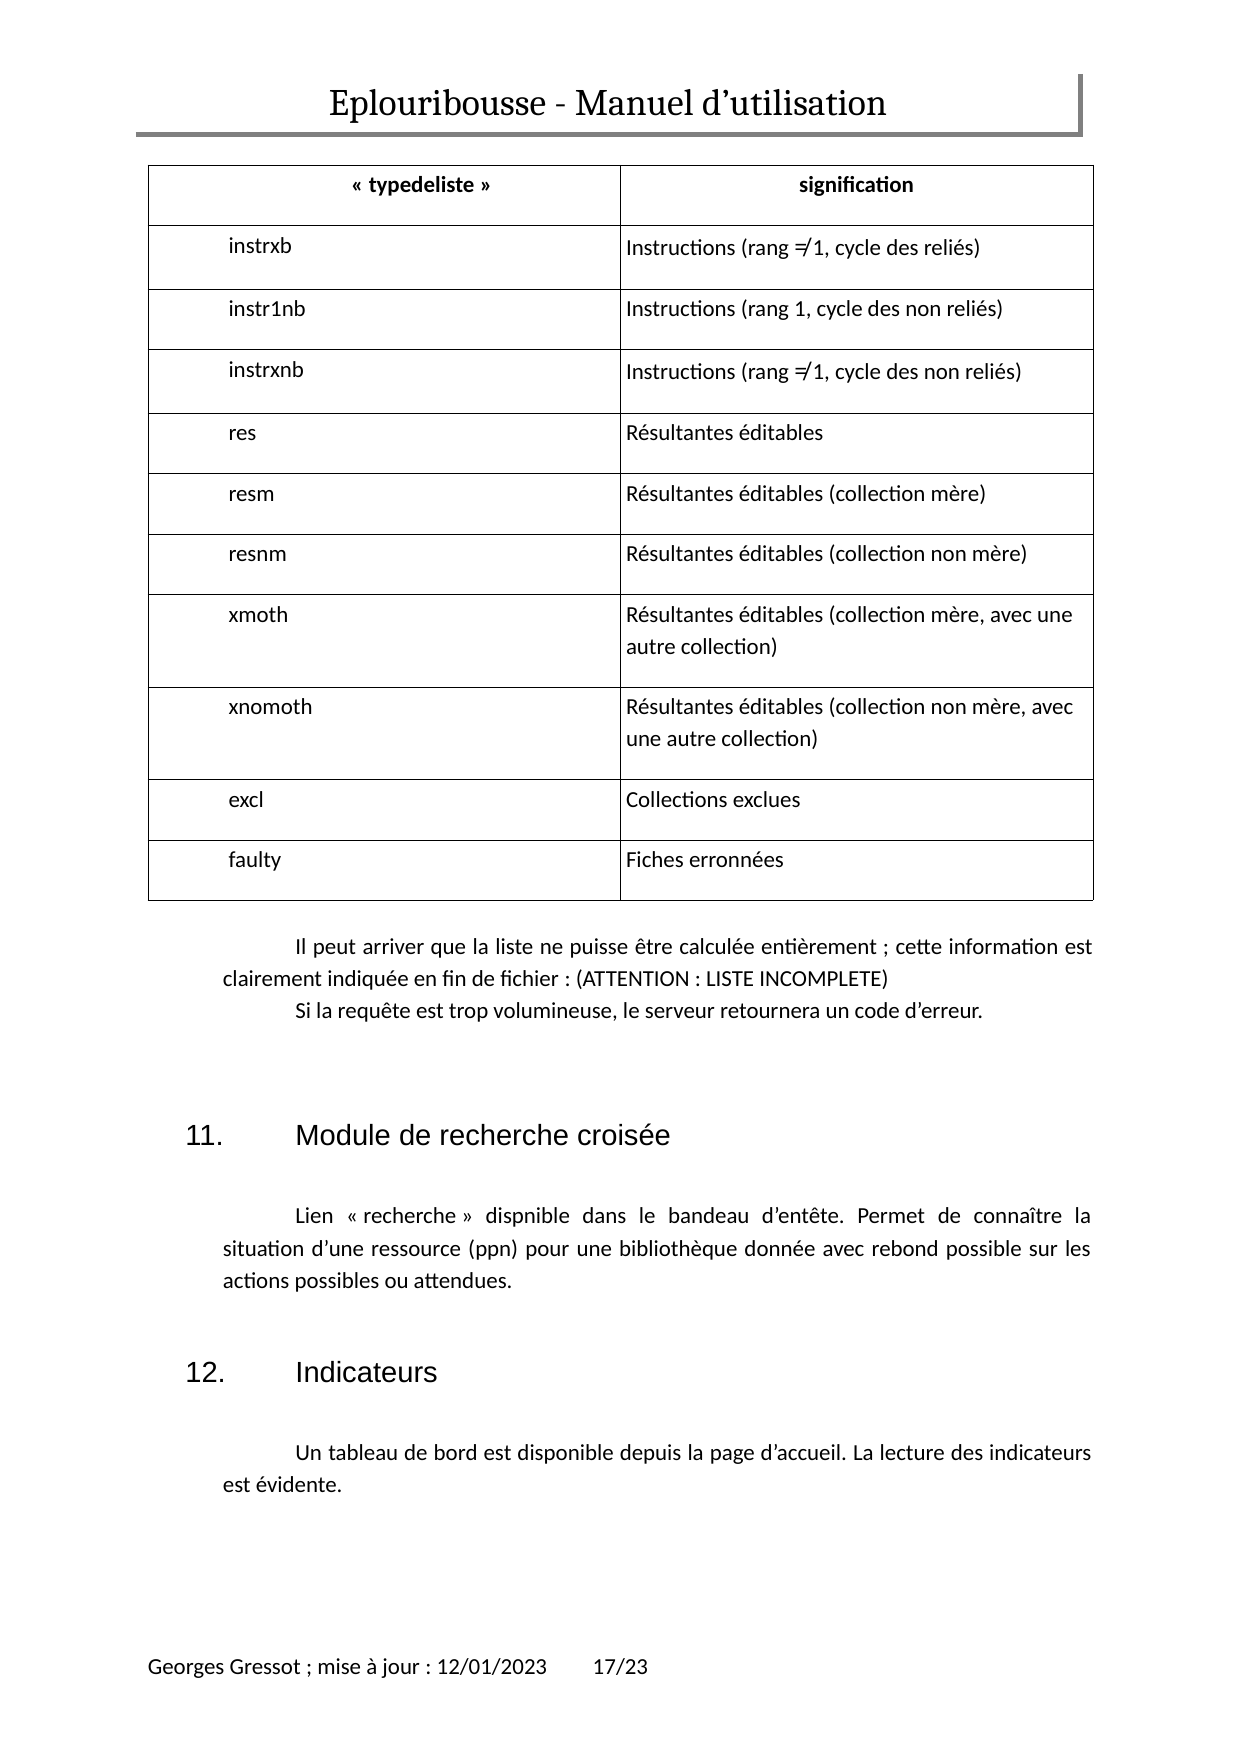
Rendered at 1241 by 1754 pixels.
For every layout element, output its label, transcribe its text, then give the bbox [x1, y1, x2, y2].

table_cell instrxb [149, 226, 620, 289]
table_cell resm [149, 474, 620, 533]
table_cell xnomoth [149, 688, 620, 779]
table_header « typedeliste » [149, 166, 620, 225]
table_cell res [149, 414, 620, 473]
table_cell instr1nb [149, 290, 620, 349]
table_cell Fiches erronnées [621, 841, 1093, 900]
subtitle Indicateurs [185, 1355, 1093, 1389]
table_cell resnm [149, 535, 620, 594]
table_cell Instructions (rang 1, cycle des non reliés) [621, 290, 1093, 349]
table_cell Résultantes éditables (collection non mère) [621, 535, 1093, 594]
table_cell Résultantes éditables (collection mère, avec une autre collection) [621, 595, 1093, 687]
list Il peut arriver que la liste ne puisse être calculée entièrement ; cette information est clairement indiquée en fin de fichier : (ATTENTION : LISTE INCOMPLETE) [223, 932, 1093, 992]
list Un tableau de bord est disponible depuis la page d’accueil. La lecture des indicateurs est évidente. [223, 1438, 1093, 1499]
table_cell Résultantes éditables [621, 414, 1093, 473]
table_cell instrxnb [149, 350, 620, 413]
table_cell Résultantes éditables (collection non mère, avec une autre collection) [621, 688, 1093, 779]
table_cell xmoth [149, 595, 620, 687]
list Lien « recherche » dispnible dans le bandeau d’entête. Permet de connaître la situation d’une ressource (ppn) pour une bibliothèque donnée avec rebond possible sur les actions possibles ou attendues. [223, 1201, 1093, 1294]
table_cell Instructions (rang ≠ 1, cycle des reliés) [621, 226, 1093, 289]
table_cell Collections exclues [621, 780, 1093, 839]
table_cell Instructions (rang ≠ 1, cycle des non reliés) [621, 350, 1093, 413]
list Si la requête est trop volumineuse, le serveur retournera un code d’erreur. [223, 997, 1093, 1025]
subtitle Module de recherche croisée [185, 1118, 1093, 1152]
table_cell excl [149, 780, 620, 839]
table_cell faulty [149, 841, 620, 900]
table_cell Résultantes éditables (collection mère) [621, 474, 1093, 533]
table_header signification [621, 166, 1093, 225]
